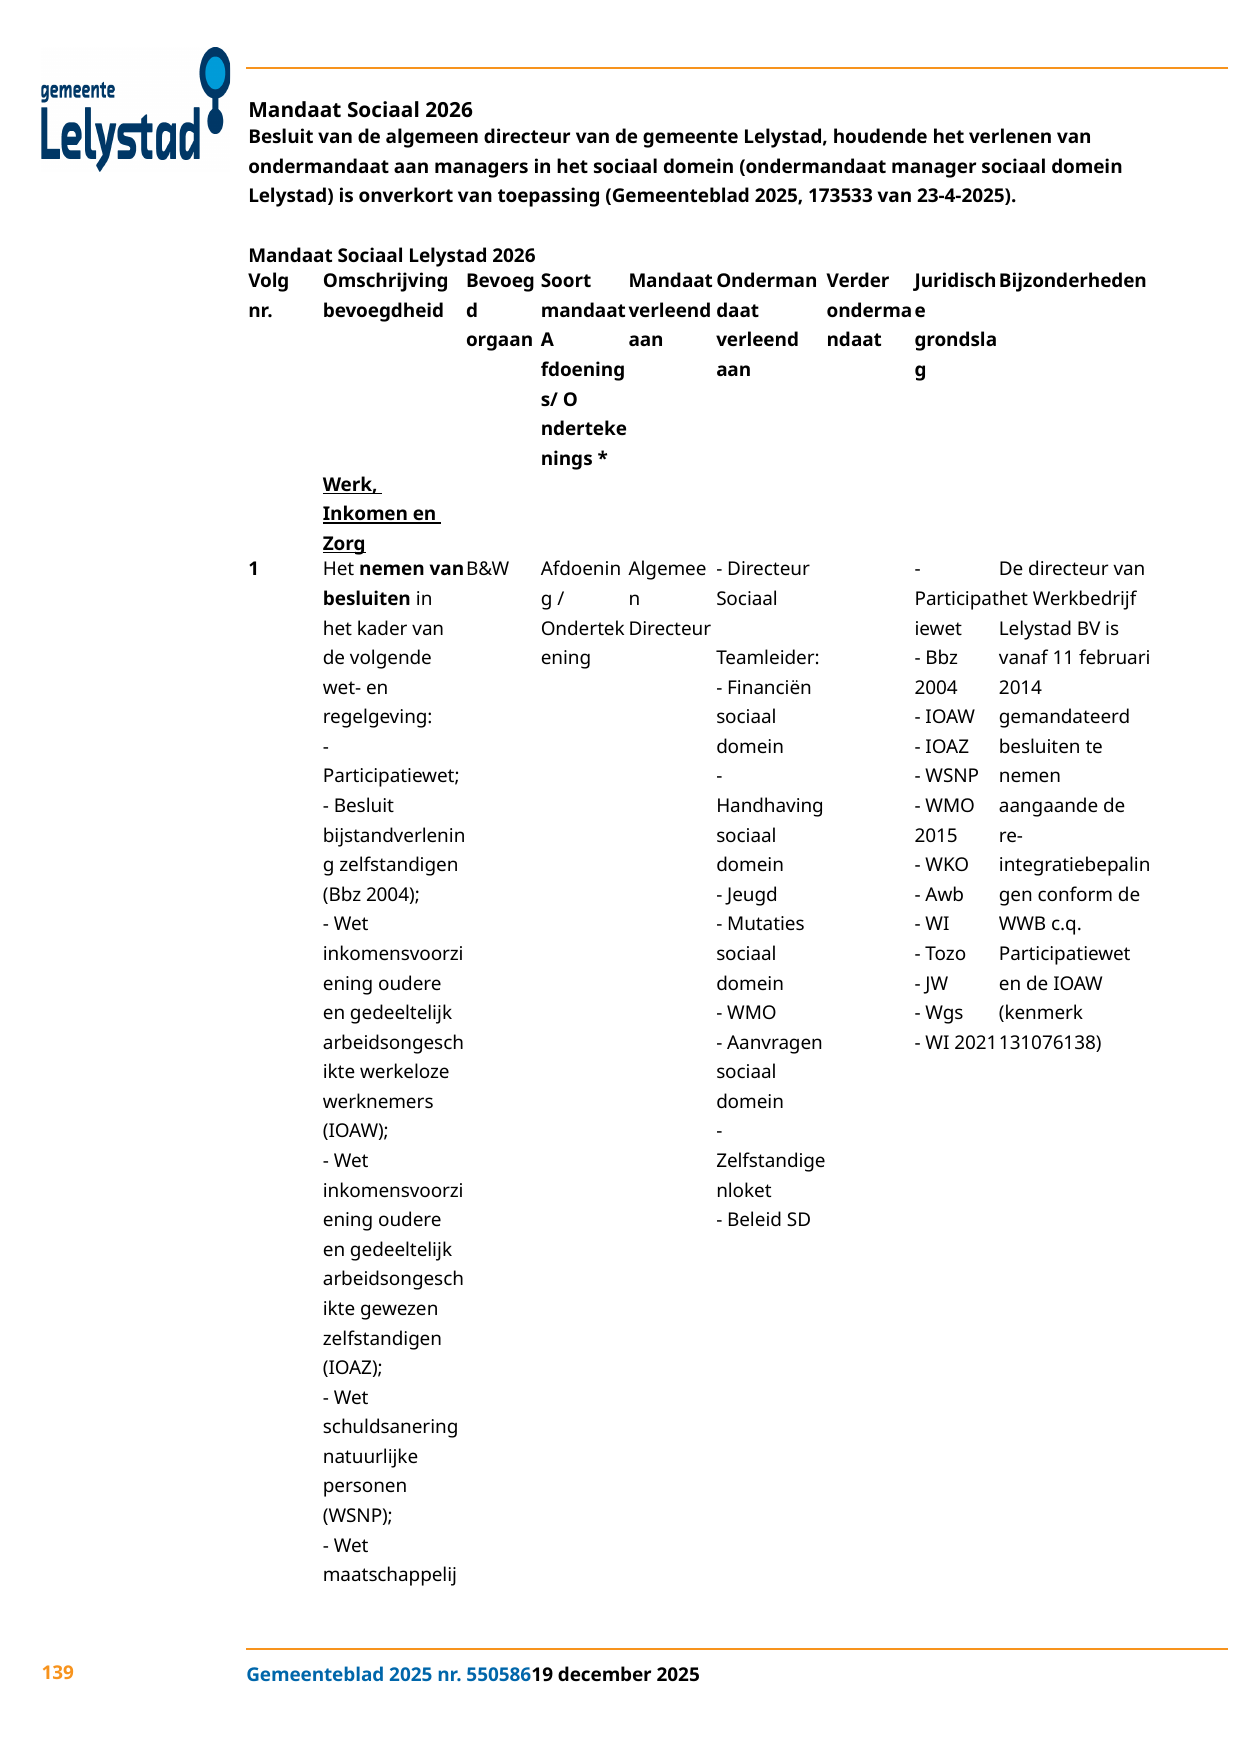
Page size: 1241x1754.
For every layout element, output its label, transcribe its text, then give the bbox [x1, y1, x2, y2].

table_cell [628, 471, 716, 556]
table_cell 1 [248, 556, 323, 1587]
table_cell Mandaat verleend aan [628, 268, 716, 471]
table_cell Bijzonderheden [999, 268, 1152, 471]
picture [41, 47, 231, 172]
table_cell Het nemen van besluiten in het kader van de volgende wet- en regelgeving: - Participatiewet; - Besluit bijstandverlening zelfstandigen (Bbz 2004); - Wet inkomensvoorziening oudere en gedeeltelijk arbeidsongeschikte werkeloze werknemers (IOAW); - Wet inkomensvoorziening oudere en gedeeltelijk arbeidsongeschikte gewezen zelfstandigen (IOAZ); - Wet schuldsanering natuurlijke personen (WSNP); - Wet maatschappelij [323, 556, 466, 1587]
table_cell [466, 471, 541, 556]
text Mandaat Sociaal 2026 [248, 95, 1152, 123]
table_cell [826, 471, 914, 556]
table_cell Verder ondermandaat [826, 268, 914, 471]
table_cell [541, 471, 628, 556]
table_cell B&W [466, 556, 541, 1587]
table_cell De directeur van het Werkbedrijf Lelystad BV is vanaf 11 februari 2014 gemandateerd besluiten te nemen aangaande de re-integratiebepalingen conform de WWB c.q. Participatiewet en de IOAW (kenmerk 131076138) [999, 556, 1152, 1587]
table_cell - Participatiewet - Bbz 2004 - IOAW - IOAZ - WSNP - WMO 2015 - WKO - Awb - WI - Tozo - JW - Wgs - WI 2021 [914, 556, 999, 1587]
table_cell Werk, Inkomen en Zorg [323, 471, 466, 556]
table_cell Bevoegd orgaan [466, 268, 541, 471]
text Besluit van de algemeen directeur van de gemeente Lelystad, houdende het verlenen van ondermandaat aan managers in het sociaal domein (ondermandaat manager sociaal domein Lelystad) is onverkort van toepassing (Gemeenteblad 2025, 173533 van 23-4-2025). [248, 123, 1152, 208]
table_cell Volg nr. [248, 268, 323, 471]
table_cell [716, 471, 826, 556]
table_cell [826, 556, 914, 1587]
table_cell - Directeur Sociaal Teamleider: - Financiën sociaal domein - Handhaving sociaal domein - Jeugd - Mutaties sociaal domein - WMO - Aanvragen sociaal domein - Zelfstandigenloket - Beleid SD [716, 556, 826, 1587]
table_cell Omschrijving bevoegdheid [323, 268, 466, 471]
table_cell [914, 471, 999, 556]
table_cell Juridische grondslag [914, 268, 999, 471]
table_cell Soort mandaat A fdoenings/ O ndertekenings * [541, 268, 628, 471]
table_cell [248, 471, 323, 556]
table_cell Afdoening / Ondertekening [541, 556, 628, 1587]
table_header Mandaat Sociaal Lelystad 2026 [248, 242, 1152, 267]
table_cell [999, 471, 1152, 556]
table_cell Algemeen Directeur [628, 556, 716, 1587]
table_cell Ondermandaat verleend aan [716, 268, 826, 471]
